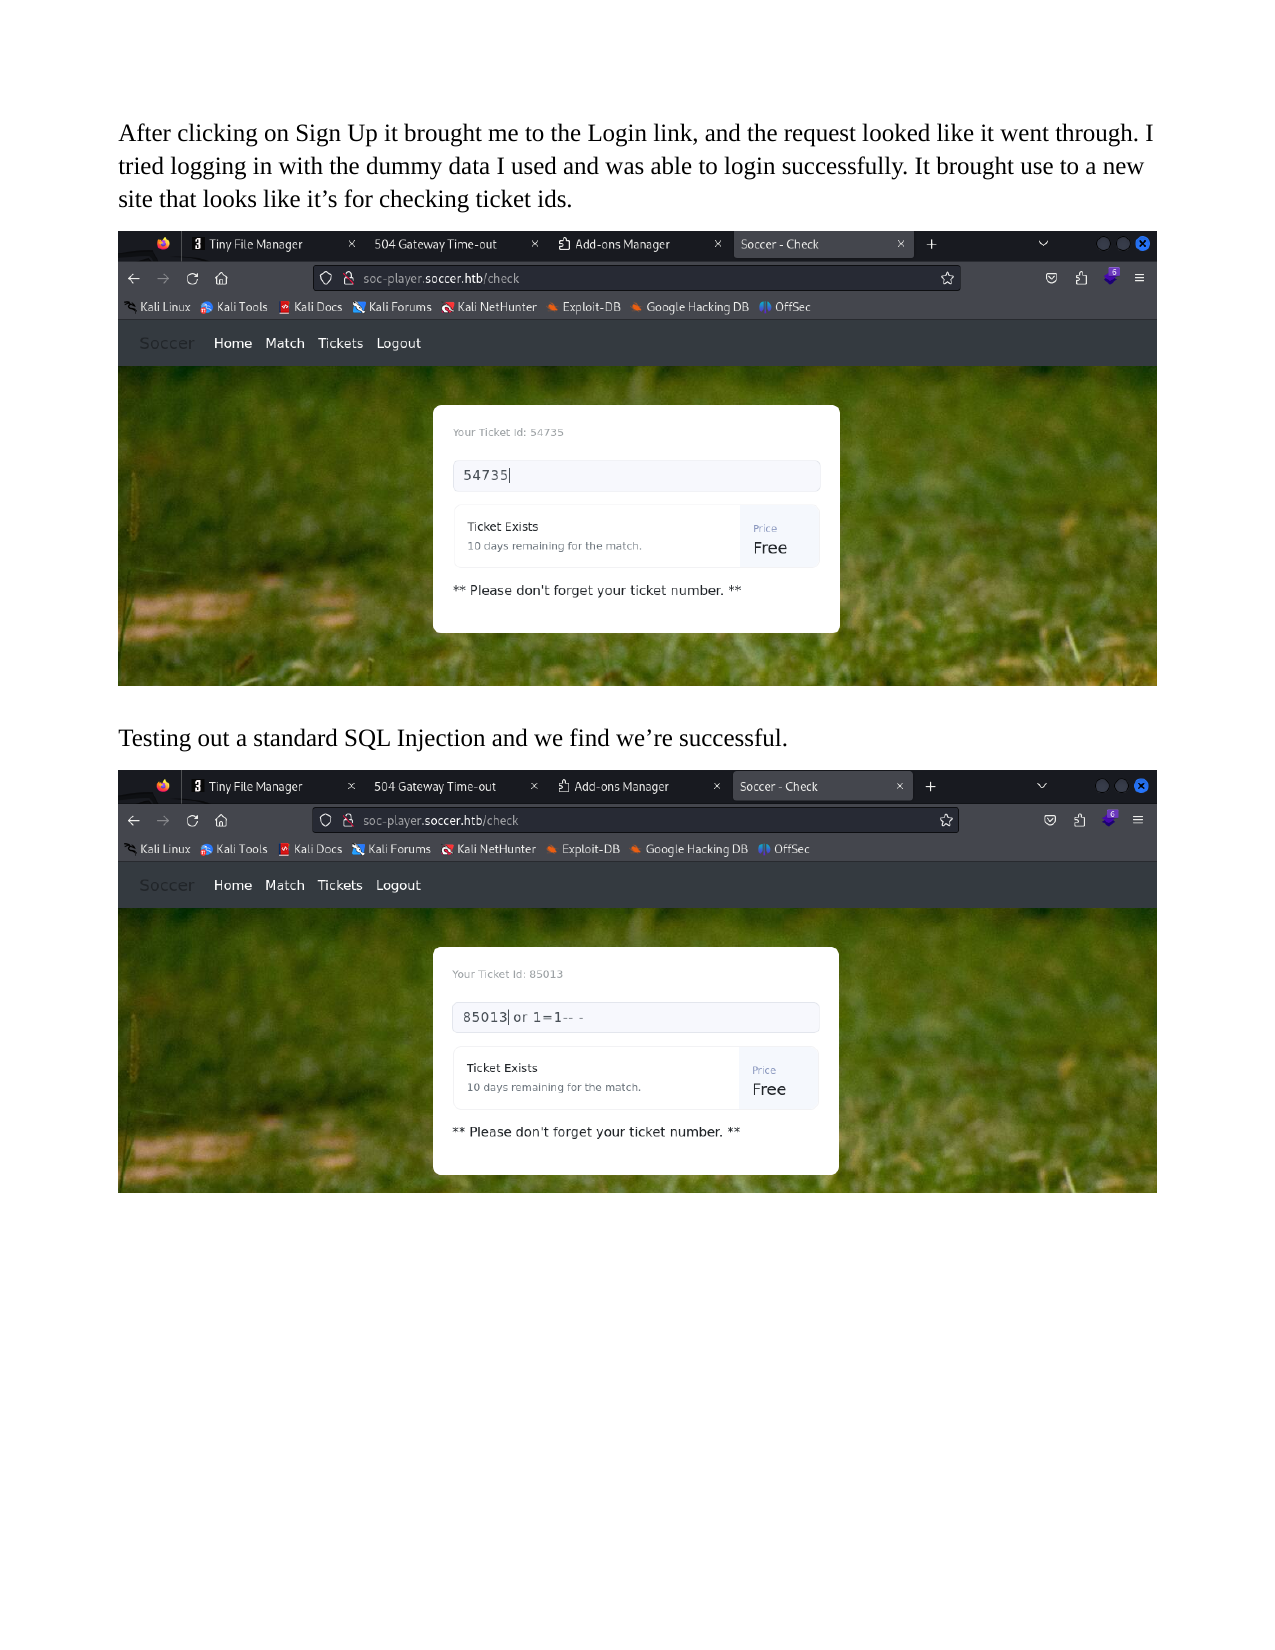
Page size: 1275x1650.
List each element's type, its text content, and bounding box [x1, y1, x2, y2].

picture [118, 231, 1157, 686]
text After clicking on Sign Up it brought me to the Login link, and the request looked like it went through. I tried logging in with the dummy data I used and was able to login successfully. It brought use to a new site that looks like it’s for checking ticket ids. [118, 118, 1157, 213]
text Testing out a standard SQL Injection and we find we’re successful. [118, 686, 1157, 752]
picture [118, 770, 1157, 1193]
